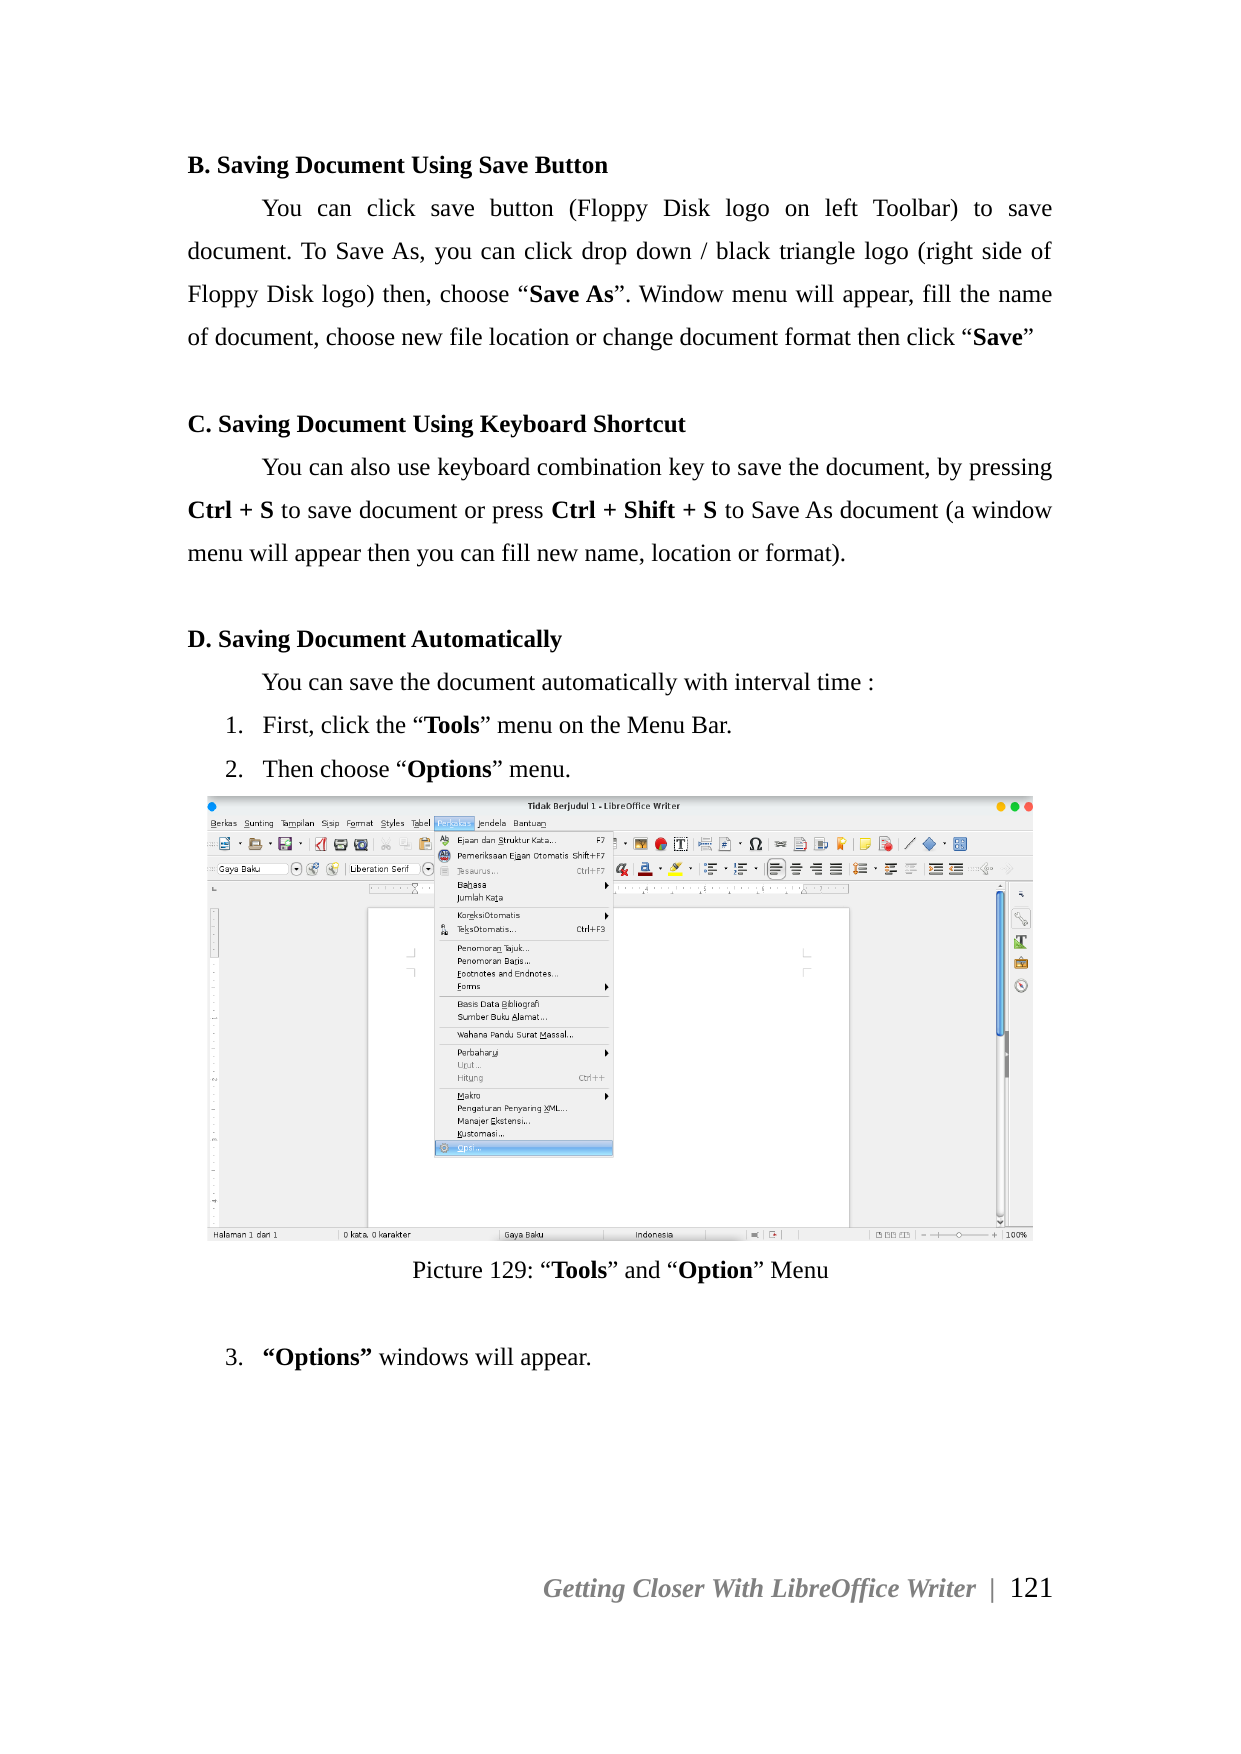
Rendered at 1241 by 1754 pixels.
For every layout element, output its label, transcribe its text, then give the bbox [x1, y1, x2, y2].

picture [207, 796, 1033, 1241]
text B. Saving Document Using Save Button [187, 150, 1053, 179]
text You can also use keyboard combination key to save the document, by pressing Ctrl + S to save document or press Ctrl + Shift + S to Save As document (a window menu will appear then you can fill new name, location or format). [187, 452, 1053, 567]
list First, click the “Tools” menu on the Menu Bar. [225, 711, 1053, 739]
list “Options” windows will appear. [225, 1342, 1053, 1370]
list Then choose “Options” menu. [225, 754, 1053, 782]
text Picture 129: “Tools” and “Option” Menu [187, 1241, 1053, 1284]
text You can save the document automatically with interval time : [187, 667, 1053, 696]
text D. Saving Document Automatically [187, 624, 1053, 653]
text You can click save button (Floppy Disk logo on left Toolbar) to save document. To Save As, you can click drop down / black triangle logo (right side of Floppy Disk logo) then, choose “Save As”. Window menu will appear, fill the name of document, choose new file location or change document format then click “Save” [187, 193, 1053, 351]
text C. Saving Document Using Keyboard Shortcut [187, 409, 1053, 437]
